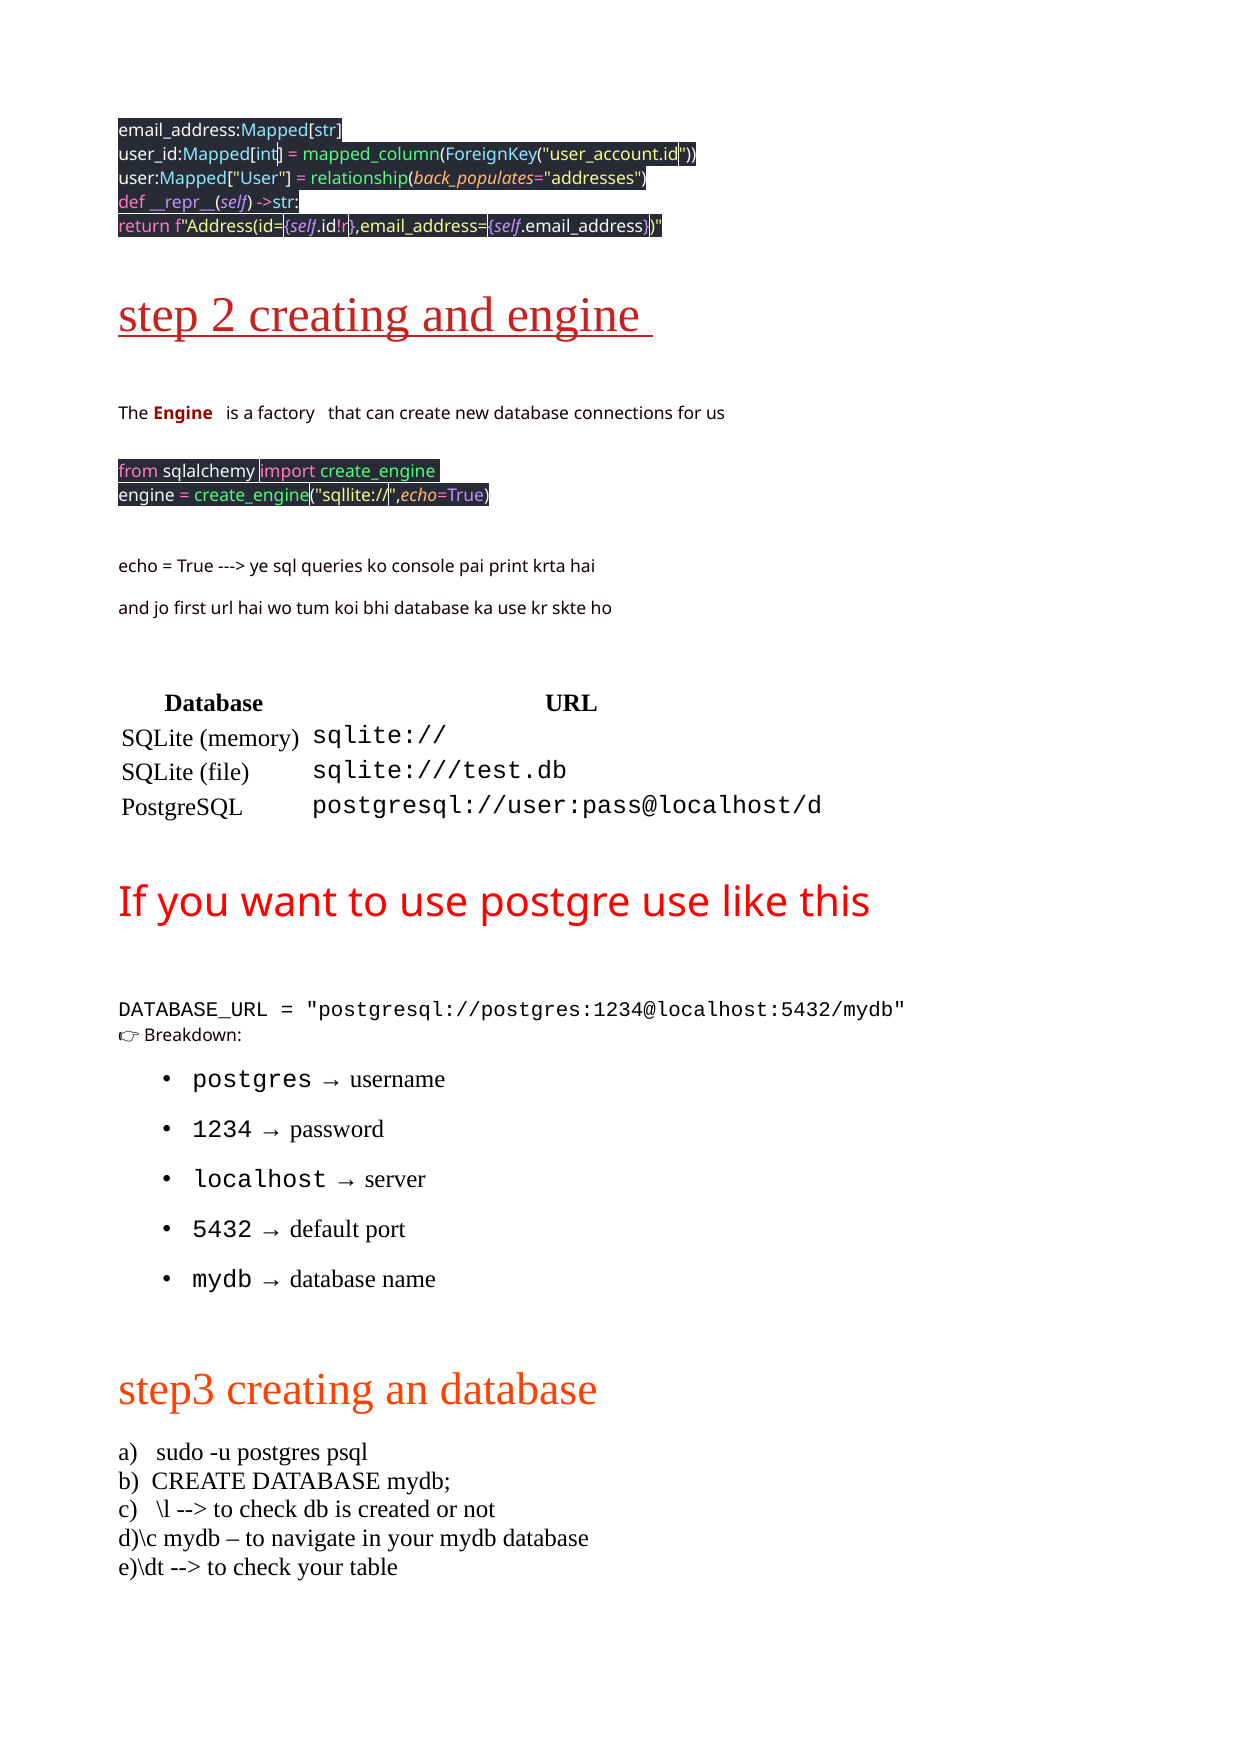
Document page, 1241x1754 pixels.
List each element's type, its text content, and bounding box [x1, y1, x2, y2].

text e)\dt --> to check your table [118, 1552, 1122, 1581]
text return f"Address(id={self.id!r},email_address={self.email_address})" [118, 213, 1122, 237]
text email_address:Mapped[str] [118, 118, 1122, 142]
text from sqlalchemy import create_engine [118, 458, 1122, 482]
text echo = True ---> ye sql queries ko console pai print krta hai [118, 554, 1122, 578]
text b) CREATE DATABASE mydb; [118, 1466, 1122, 1494]
table_cell postgresql://user:pass@localhost/d [309, 789, 833, 824]
text d)\c mydb – to navigate in your mydb database [118, 1523, 1122, 1552]
text user_id:Mapped[int] = mapped_column(ForeignKey("user_account.id")) [118, 142, 1122, 166]
table_cell PostgreSQL [118, 789, 309, 824]
table_cell sqlite:///test.db [309, 755, 833, 789]
text and jo first url hai wo tum koi bhi database ka use kr skte ho [118, 596, 1122, 620]
table_cell sqlite:// [309, 720, 833, 754]
table_cell SQLite (file) [118, 755, 309, 789]
text 👉 Breakdown: [118, 1022, 1122, 1046]
text step3 creating an database [118, 1362, 1122, 1415]
list mydb → database name [162, 1264, 1122, 1295]
text engine = create_engine("sqllite://",echo=True) [118, 482, 1122, 506]
table_header Database [118, 685, 309, 720]
text def __repr__(self) ->str: [118, 190, 1122, 213]
text The Engine is a factory that can create new database connections for us [118, 366, 1122, 434]
text a) sudo -u postgres psql [118, 1437, 1122, 1466]
list localhost → server [162, 1164, 1122, 1195]
text If you want to use postgre use like this [118, 871, 1122, 928]
text user:Mapped["User"] = relationship(back_populates="addresses") [118, 166, 1122, 190]
text c) \l --> to check db is created or not [118, 1494, 1122, 1523]
table_cell SQLite (memory) [118, 720, 309, 754]
list postgres → username [162, 1064, 1122, 1095]
table_header URL [309, 685, 833, 720]
list 5432 → default port [162, 1214, 1122, 1245]
list 1234 → password [162, 1114, 1122, 1145]
text step 2 creating and engine [118, 285, 1122, 342]
text DATABASE_URL = "postgresql://postgres:1234@localhost:5432/mydb" [118, 999, 1122, 1022]
